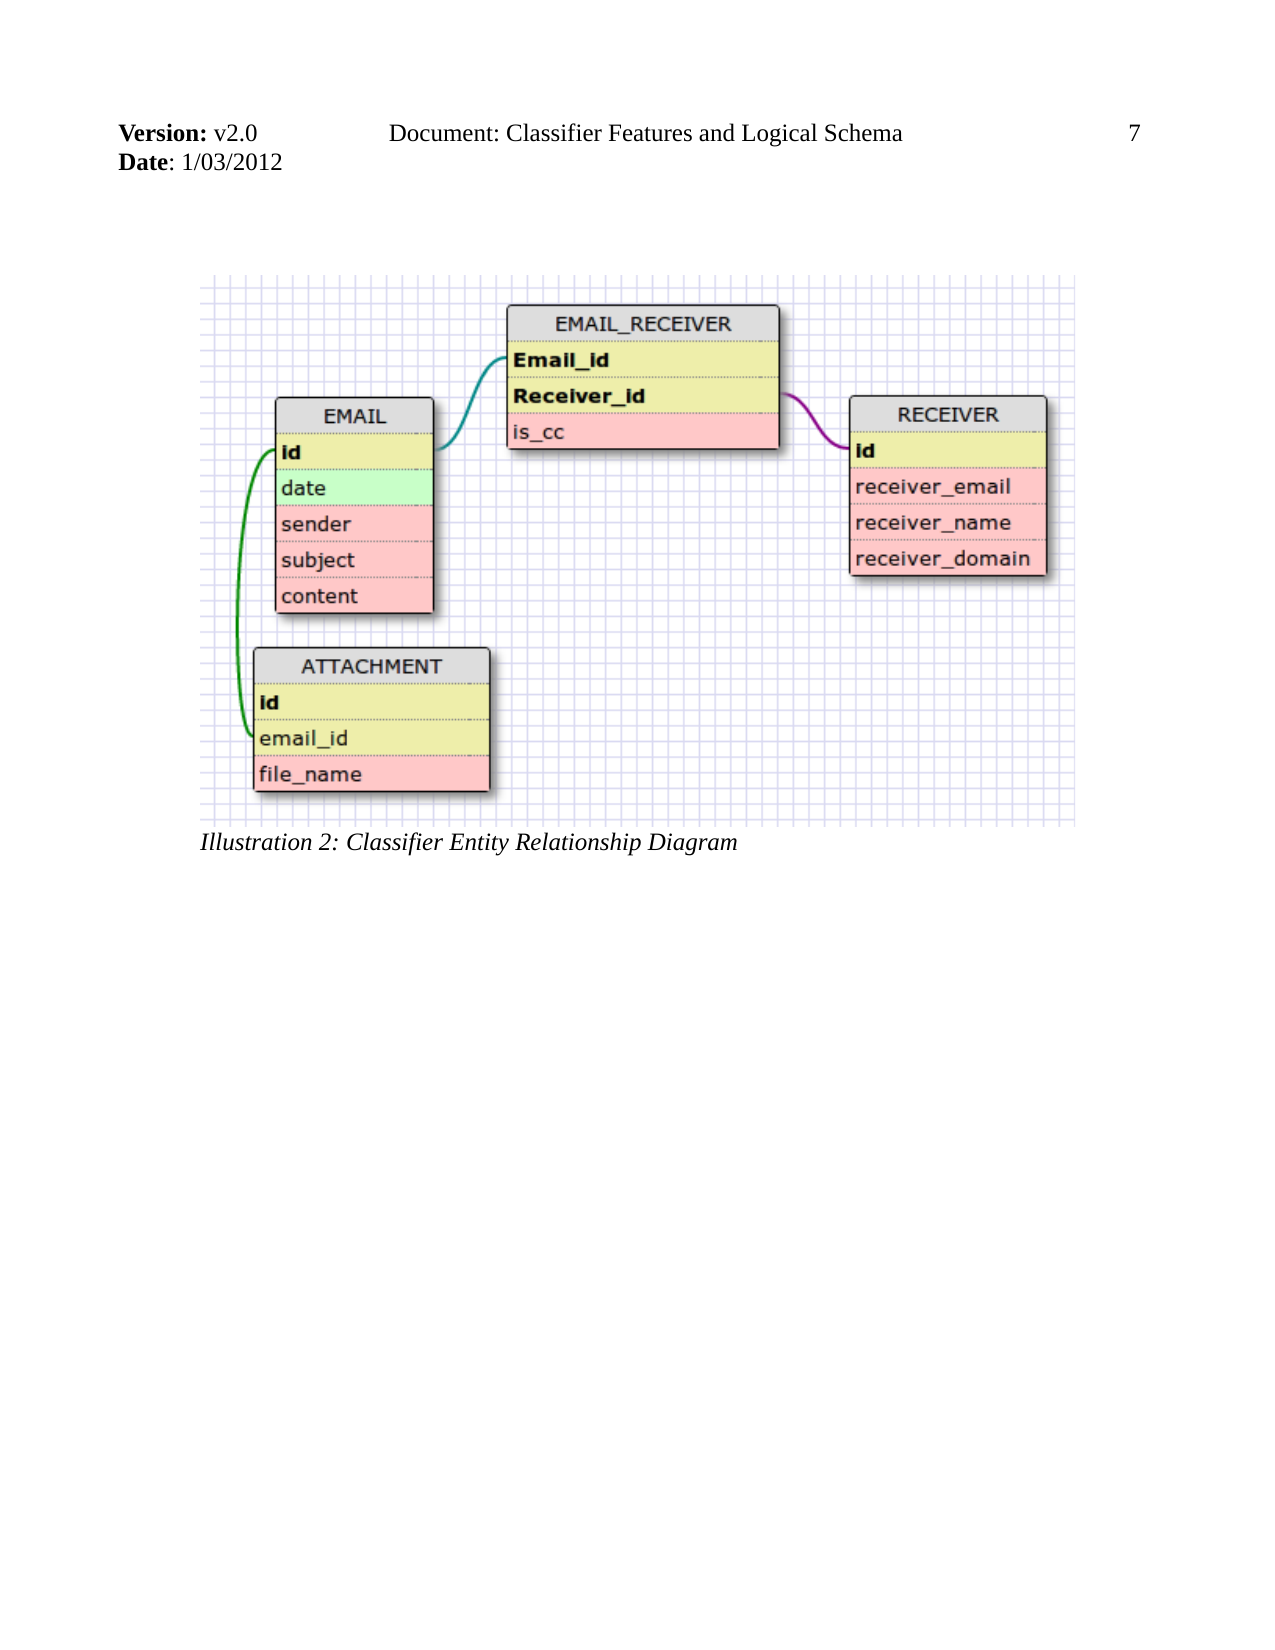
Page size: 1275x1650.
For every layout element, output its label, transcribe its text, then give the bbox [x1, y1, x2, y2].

picture [200, 275, 1076, 827]
text Illustration 2: Classifier Entity Relationship Diagram [200, 827, 1075, 856]
